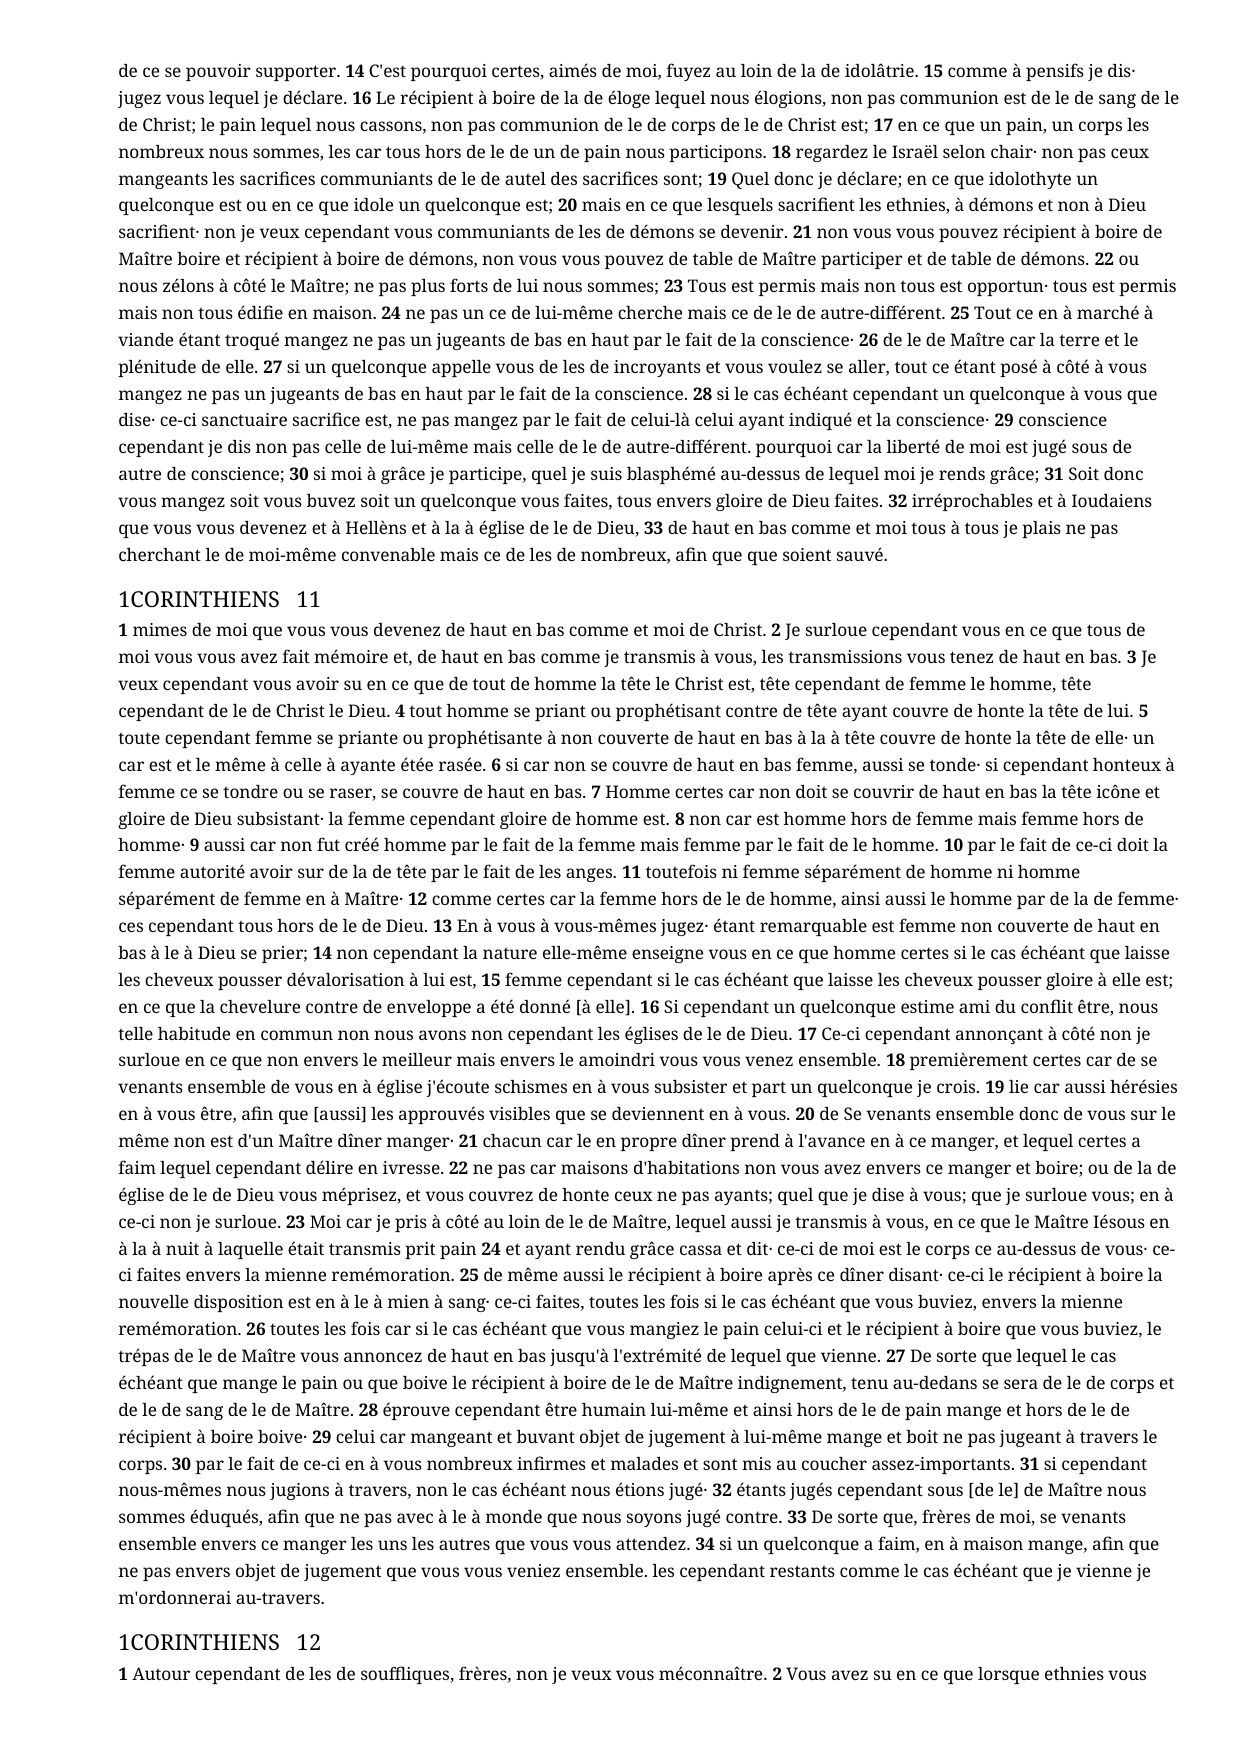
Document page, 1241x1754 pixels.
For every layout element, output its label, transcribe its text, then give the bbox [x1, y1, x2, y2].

text de ce se pouvoir supporter. 14 C'est pourquoi certes, aimés de moi, fuyez au loin de la de idolâtrie. 15 comme à pensifs je dis· jugez vous lequel je déclare. 16 Le récipient à boire de la de éloge lequel nous élogions, non pas communion est de le de sang de le de Christ; le pain lequel nous cassons, non pas communion de le de corps de le de Christ est; 17 en ce que un pain, un corps les nombreux nous sommes, les car tous hors de le de un de pain nous participons. 18 regardez le Israël selon chair· non pas ceux mangeants les sacrifices communiants de le de autel des sacrifices sont; 19 Quel donc je déclare; en ce que idolothyte un quelconque est ou en ce que idole un quelconque est; 20 mais en ce que lesquels sacrifient les ethnies, à démons et non à Dieu sacrifient· non je veux cependant vous communiants de les de démons se devenir. 21 non vous vous pouvez récipient à boire de Maître boire et récipient à boire de démons, non vous vous pouvez de table de Maître participer et de table de démons. 22 ou nous zélons à côté le Maître; ne pas plus forts de lui nous sommes; 23 Tous est permis mais non tous est opportun· tous est permis mais non tous édifie en maison. 24 ne pas un ce de lui-même cherche mais ce de le de autre-différent. 25 Tout ce en à marché à viande étant troqué mangez ne pas un jugeants de bas en haut par le fait de la conscience· 26 de le de Maître car la terre et le plénitude de elle. 27 si un quelconque appelle vous de les de incroyants et vous voulez se aller, tout ce étant posé à côté à vous mangez ne pas un jugeants de bas en haut par le fait de la conscience. 28 si le cas échéant cependant un quelconque à vous que dise· ce-ci sanctuaire sacrifice est, ne pas mangez par le fait de celui-là celui ayant indiqué et la conscience· 29 conscience cependant je dis non pas celle de lui-même mais celle de le de autre-différent. pourquoi car la liberté de moi est jugé sous de autre de conscience; 30 si moi à grâce je participe, quel je suis blasphémé au-dessus de lequel moi je rends grâce; 31 Soit donc vous mangez soit vous buvez soit un quelconque vous faites, tous envers gloire de Dieu faites. 32 irréprochables et à Ioudaiens que vous vous devenez et à Hellèns et à la à église de le de Dieu, 33 de haut en bas comme et moi tous à tous je plais ne pas cherchant le de moi-même convenable mais ce de les de nombreux, afin que que soient sauvé. [118, 59, 1181, 566]
text 1CORINTHIENS 12 [118, 1627, 1181, 1657]
text 1 mimes de moi que vous vous devenez de haut en bas comme et moi de Christ. 2 Je surloue cependant vous en ce que tous de moi vous vous avez fait mémoire et, de haut en bas comme je transmis à vous, les transmissions vous tenez de haut en bas. 3 Je veux cependant vous avoir su en ce que de tout de homme la tête le Christ est, tête cependant de femme le homme, tête cependant de le de Christ le Dieu. 4 tout homme se priant ou prophétisant contre de tête ayant couvre de honte la tête de lui. 5 toute cependant femme se priante ou prophétisante à non couverte de haut en bas à la à tête couvre de honte la tête de elle· un car est et le même à celle à ayante étée rasée. 6 si car non se couvre de haut en bas femme, aussi se tonde· si cependant honteux à femme ce se tondre ou se raser, se couvre de haut en bas. 7 Homme certes car non doit se couvrir de haut en bas la tête icône et gloire de Dieu subsistant· la femme cependant gloire de homme est. 8 non car est homme hors de femme mais femme hors de homme· 9 aussi car non fut créé homme par le fait de la femme mais femme par le fait de le homme. 10 par le fait de ce-ci doit la femme autorité avoir sur de la de tête par le fait de les anges. 11 toutefois ni femme séparément de homme ni homme séparément de femme en à Maître· 12 comme certes car la femme hors de le de homme, ainsi aussi le homme par de la de femme· ces cependant tous hors de le de Dieu. 13 En à vous à vous-mêmes jugez· étant remarquable est femme non couverte de haut en bas à le à Dieu se prier; 14 non cependant la nature elle-même enseigne vous en ce que homme certes si le cas échéant que laisse les cheveux pousser dévalorisation à lui est, 15 femme cependant si le cas échéant que laisse les cheveux pousser gloire à elle est; en ce que la chevelure contre de enveloppe a été donné [à elle]. 16 Si cependant un quelconque estime ami du conflit être, nous telle habitude en commun non nous avons non cependant les églises de le de Dieu. 17 Ce-ci cependant annonçant à côté non je surloue en ce que non envers le meilleur mais envers le amoindri vous vous venez ensemble. 18 premièrement certes car de se venants ensemble de vous en à église j'écoute schismes en à vous subsister et part un quelconque je crois. 19 lie car aussi hérésies en à vous être, afin que [aussi] les approuvés visibles que se deviennent en à vous. 20 de Se venants ensemble donc de vous sur le même non est d'un Maître dîner manger· 21 chacun car le en propre dîner prend à l'avance en à ce manger, et lequel certes a faim lequel cependant délire en ivresse. 22 ne pas car maisons d'habitations non vous avez envers ce manger et boire; ou de la de église de le de Dieu vous méprisez, et vous couvrez de honte ceux ne pas ayants; quel que je dise à vous; que je surloue vous; en à ce-ci non je surloue. 23 Moi car je pris à côté au loin de le de Maître, lequel aussi je transmis à vous, en ce que le Maître Iésous en à la à nuit à laquelle était transmis prit pain 24 et ayant rendu grâce cassa et dit· ce-ci de moi est le corps ce au-dessus de vous· ce-ci faites envers la mienne remémoration. 25 de même aussi le récipient à boire après ce dîner disant· ce-ci le récipient à boire la nouvelle disposition est en à le à mien à sang· ce-ci faites, toutes les fois si le cas échéant que vous buviez, envers la mienne remémoration. 26 toutes les fois car si le cas échéant que vous mangiez le pain celui-ci et le récipient à boire que vous buviez, le trépas de le de Maître vous annoncez de haut en bas jusqu'à l'extrémité de lequel que vienne. 27 De sorte que lequel le cas échéant que mange le pain ou que boive le récipient à boire de le de Maître indignement, tenu au-dedans se sera de le de corps et de le de sang de le de Maître. 28 éprouve cependant être humain lui-même et ainsi hors de le de pain mange et hors de le de récipient à boire boive· 29 celui car mangeant et buvant objet de jugement à lui-même mange et boit ne pas jugeant à travers le corps. 30 par le fait de ce-ci en à vous nombreux infirmes et malades et sont mis au coucher assez-importants. 31 si cependant nous-mêmes nous jugions à travers, non le cas échéant nous étions jugé· 32 étants jugés cependant sous [de le] de Maître nous sommes éduqués, afin que ne pas avec à le à monde que nous soyons jugé contre. 33 De sorte que, frères de moi, se venants ensemble envers ce manger les uns les autres que vous vous attendez. 34 si un quelconque a faim, en à maison mange, afin que ne pas envers objet de jugement que vous vous veniez ensemble. les cependant restants comme le cas échéant que je vienne je m'ordonnerai au-travers. [118, 618, 1181, 1609]
text 1CORINTHIENS 11 [118, 584, 1181, 614]
text 1 Autour cependant de les de souffliques, frères, non je veux vous méconnaître. 2 Vous avez su en ce que lorsque ethnies vous [118, 1662, 1181, 1685]
